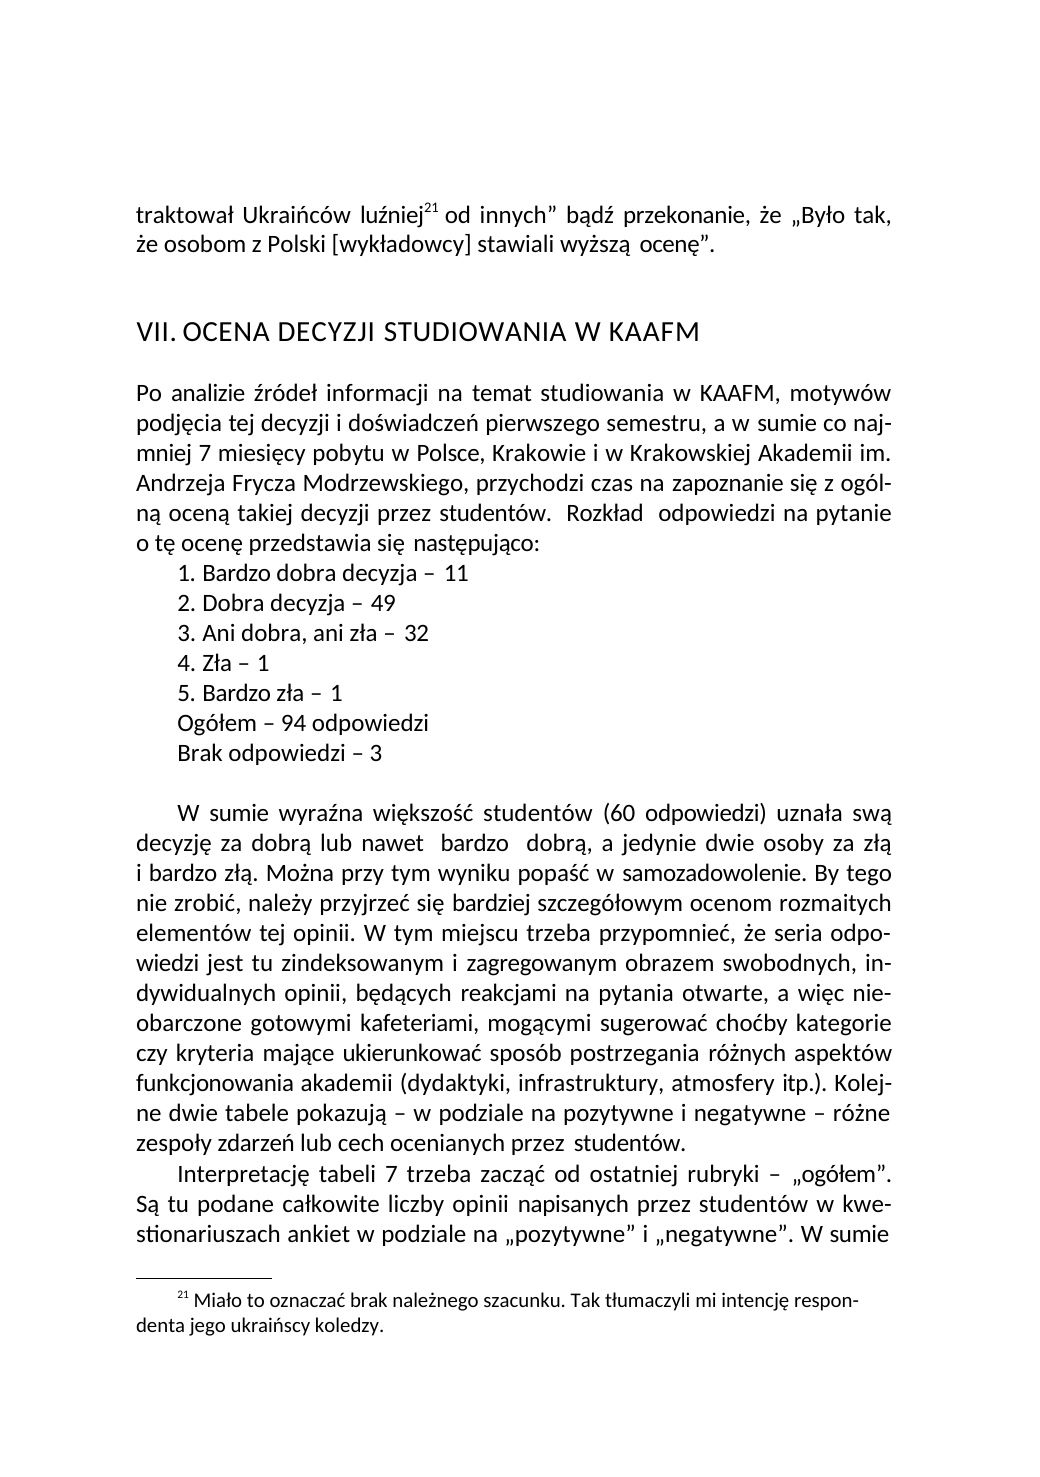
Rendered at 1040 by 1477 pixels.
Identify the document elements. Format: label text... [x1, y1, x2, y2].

subtitle OCENA DECYZJI STUDIOWANIA W KAAFM [136, 313, 941, 349]
text Interpretację tabeli 7 trzeba zacząć od ostatniej rubryki – „ogółem”. Są tu podane całkowite liczby opinii napisanych przez studentów w kwe- stionariuszach ankiet w podziale na „pozytywne” i „negatywne”. W sumie [136, 1159, 892, 1249]
list Bardzo dobra decyzja – 11 [177, 557, 941, 588]
list Bardzo zła – 1 [177, 678, 941, 708]
text Ogółem – 94 odpowiedzi Brak odpowiedzi – 3 [177, 708, 431, 768]
text 21 Miało to oznaczać brak należnego szacunku. Tak tłumaczyli mi intencję respon- denta jego ukraińscy koledzy. [136, 1287, 893, 1337]
list Ani dobra, ani zła – 32 [177, 618, 941, 648]
list Zła – 1 [177, 648, 941, 678]
list Dobra decyzja – 49 [177, 588, 941, 618]
text Po analizie źródeł informacji na temat studiowania w KAAFM, motywów podjęcia tej decyzji i doświadczeń pierwszego semestru, a w sumie co naj- mniej 7 miesięcy pobytu w Polsce, Krakowie i w Krakowskiej Akademii im. Andrzeja Frycza Modrzewskiego, przychodzi czas na zapoznanie się z ogól- ną oceną takiej decyzji przez studentów. Rozkład odpowiedzi na pytanie o tę ocenę przedstawia się następująco: [136, 378, 892, 557]
text W sumie wyraźna większość studentów (60 odpowiedzi) uznała swą decyzję za dobrą lub nawet bardzo dobrą, a jedynie dwie osoby za złą i bardzo złą. Można przy tym wyniku popaść w samozadowolenie. By tego nie zrobić, należy przyjrzeć się bardziej szczegółowym ocenom rozmaitych elementów tej opinii. W tym miejscu trzeba przypomnieć, że seria odpo- wiedzi jest tu zindeksowanym i zagregowanym obrazem swobodnych, in- dywidualnych opinii, będących reakcjami na pytania otwarte, a więc nie- obarczone gotowymi kafeteriami, mogącymi sugerować choćby kategorie czy kryteria mające ukierunkować sposób postrzegania różnych aspektów funkcjonowania akademii (dydaktyki, infrastruktury, atmosfery itp.). Kolej- ne dwie tabele pokazują – w podziale na pozytywne i negatywne – różne zespoły zdarzeń lub cech ocenianych przez studentów. [136, 798, 892, 1158]
text traktował Ukraińców luźniej21 od innych” bądź przekonanie, że „Było tak, że osobom z Polski [wykładowcy] stawiali wyższą ocenę”. [136, 199, 892, 259]
